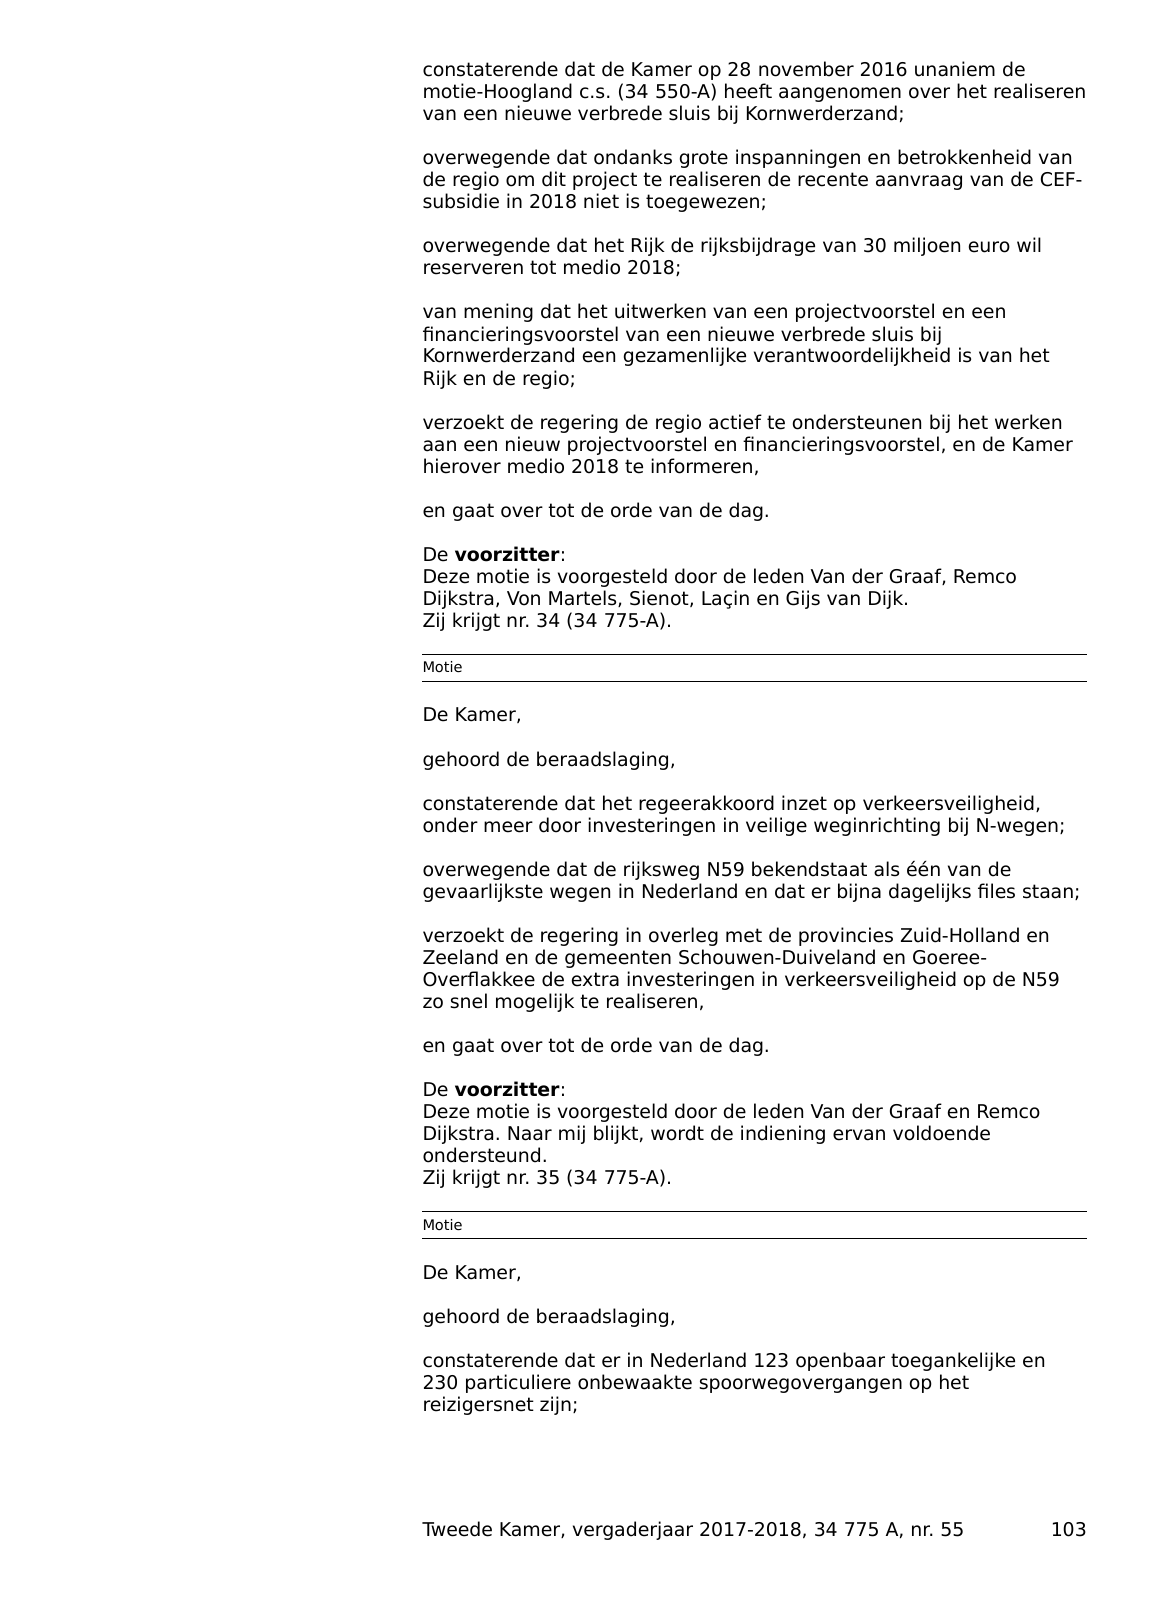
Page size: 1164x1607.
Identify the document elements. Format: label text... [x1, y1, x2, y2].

text en gaat over tot de orde van de dag. [422, 500, 1087, 522]
text verzoekt de regering de regio actief te ondersteunen bij het werken aan een nieuw projectvoorstel en financieringsvoorstel, en de Kamer hierover medio 2018 te informeren, [422, 412, 1087, 477]
text gehoord de beraadslaging, [422, 1306, 1087, 1328]
text en gaat over tot de orde van de dag. [422, 1035, 1087, 1057]
text verzoekt de regering in overleg met de provincies Zuid-Holland en Zeeland en de gemeenten Schouwen-Duiveland en Goeree-Overflakkee de extra investeringen in verkeersveiligheid op de N59 zo snel mogelijk te realiseren, [422, 925, 1087, 1013]
text van mening dat het uitwerken van een projectvoorstel en een financieringsvoorstel van een nieuwe verbrede sluis bij Kornwerderzand een gezamenlijke verantwoordelijkheid is van het Rijk en de regio; [422, 301, 1087, 389]
text overwegende dat de rijksweg N59 bekendstaat als één van de gevaarlijkste wegen in Nederland en dat er bijna dagelijks files staan; [422, 859, 1087, 903]
text Zij krijgt nr. 34 (34 775-A). [422, 610, 1087, 632]
text De Kamer, [422, 704, 1087, 726]
text De Kamer, [422, 1262, 1087, 1283]
text constaterende dat het regeerakkoord inzet op verkeersveiligheid, onder meer door investeringen in veilige weginrichting bij N-wegen; [422, 793, 1087, 837]
text overwegende dat het Rijk de rijksbijdrage van 30 miljoen euro wil reserveren tot medio 2018; [422, 235, 1087, 279]
text overwegende dat ondanks grote inspanningen en betrokkenheid van de regio om dit project te realiseren de recente aanvraag van de CEF-subsidie in 2018 niet is toegewezen; [422, 147, 1087, 213]
text gehoord de beraadslaging, [422, 748, 1087, 770]
text Deze motie is voorgesteld door de leden Van der Graaf en Remco Dijkstra. Naar mij blijkt, wordt de indiening ervan voldoende ondersteund. [422, 1101, 1087, 1167]
table_header Motie [422, 1212, 1087, 1238]
text constaterende dat er in Nederland 123 openbaar toegankelijke en 230 particuliere onbewaakte spoorwegovergangen op het reizigersnet zijn; [422, 1350, 1087, 1416]
text Deze motie is voorgesteld door de leden Van der Graaf, Remco Dijkstra, Von Martels, Sienot, Laçin en Gijs van Dijk. [422, 566, 1087, 610]
text De voorzitter: [422, 544, 1087, 566]
table_header Motie [422, 655, 1087, 681]
text De voorzitter: [422, 1079, 1087, 1101]
text Zij krijgt nr. 35 (34 775-A). [422, 1167, 1087, 1189]
text constaterende dat de Kamer op 28 november 2016 unaniem de motie-Hoogland c.s. (34 550-A) heeft aangenomen over het realiseren van een nieuwe verbrede sluis bij Kornwerderzand; [422, 59, 1087, 125]
